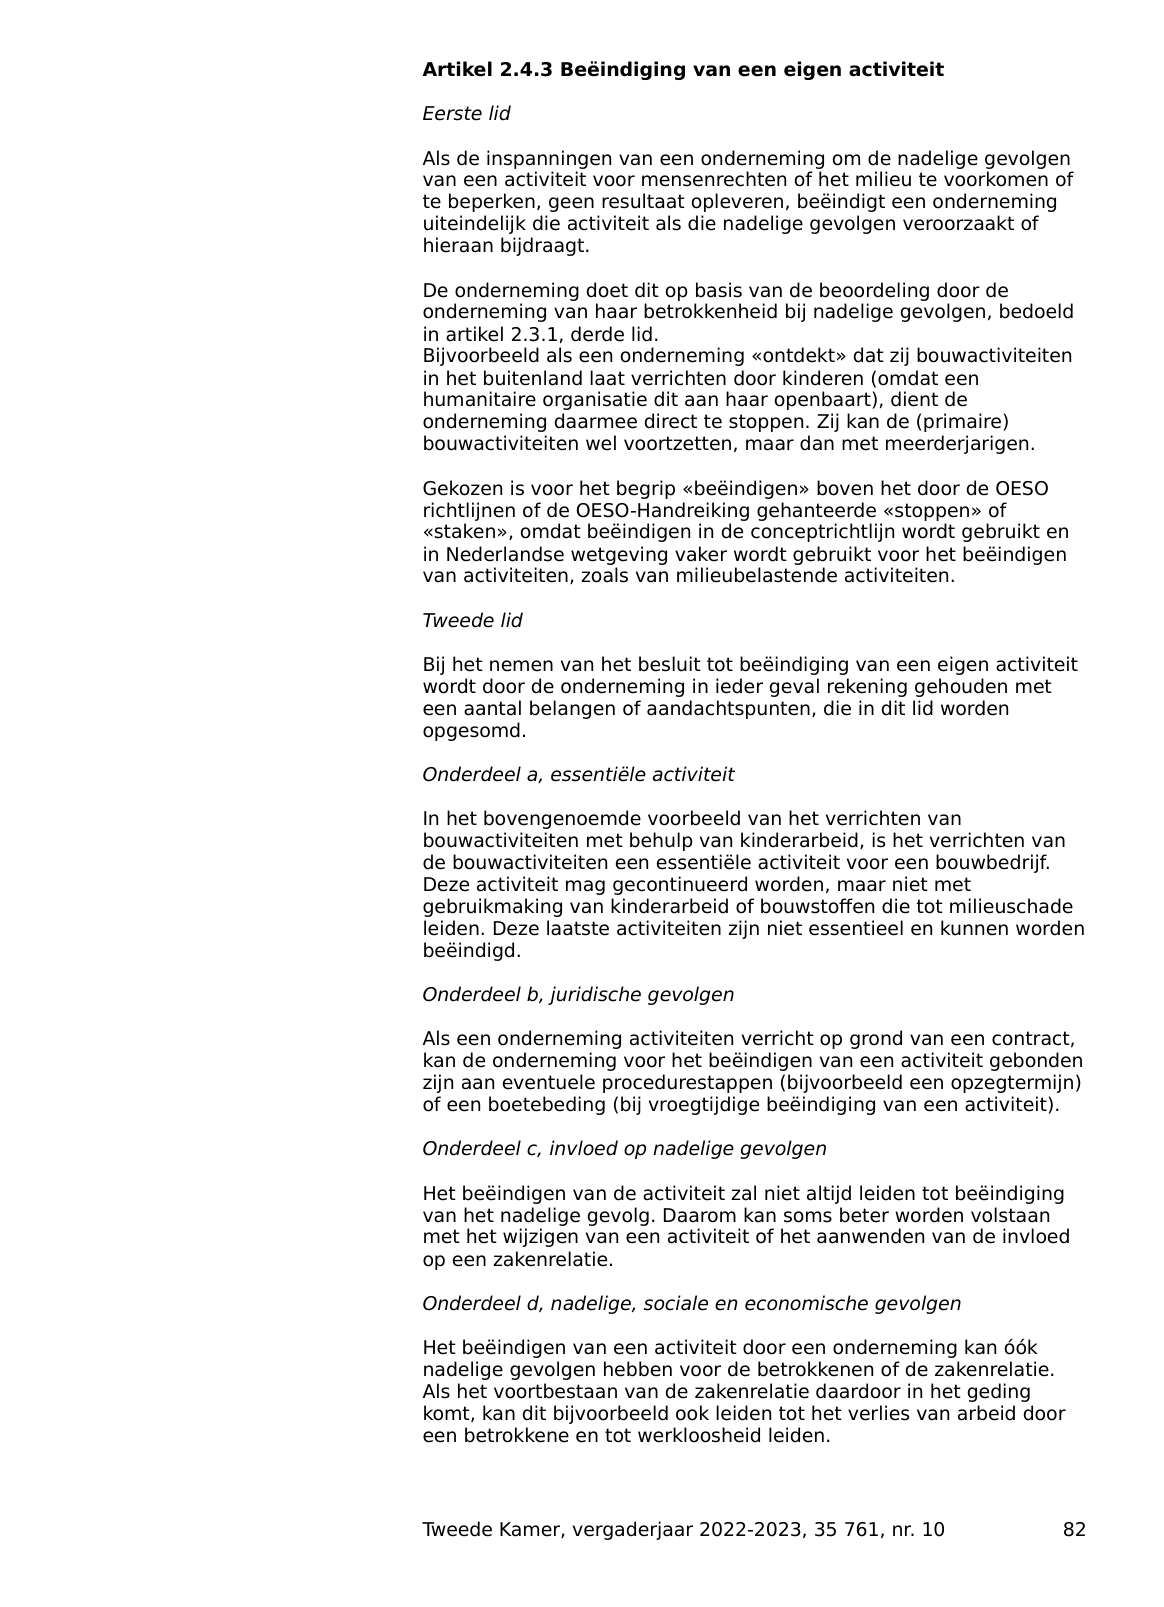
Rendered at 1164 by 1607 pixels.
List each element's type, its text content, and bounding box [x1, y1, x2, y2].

subtitle Eerste lid [422, 103, 1087, 125]
text Als de inspanningen van een onderneming om de nadelige gevolgen van een activiteit voor mensenrechten of het milieu te voorkomen of te beperken, geen resultaat opleveren, beëindigt een onderneming uiteindelijk die activiteit als die nadelige gevolgen veroorzaakt of hieraan bijdraagt. [422, 147, 1087, 257]
text Het beëindigen van de activiteit zal niet altijd leiden tot beëindiging van het nadelige gevolg. Daarom kan soms beter worden volstaan met het wijzigen van een activiteit of het aanwenden van de invloed op een zakenrelatie. [422, 1182, 1087, 1270]
text De onderneming doet dit op basis van de beoordeling door de onderneming van haar betrokkenheid bij nadelige gevolgen, bedoeld in artikel 2.3.1, derde lid. [422, 279, 1087, 345]
text Bijvoorbeeld als een onderneming «ontdekt» dat zij bouwactiviteiten in het buitenland laat verrichten door kinderen (omdat een humanitaire organisatie dit aan haar openbaart), dient de onderneming daarmee direct te stoppen. Zij kan de (primaire) bouwactiviteiten wel voortzetten, maar dan met meerderjarigen. [422, 345, 1087, 455]
text In het bovengenoemde voorbeeld van het verrichten van bouwactiviteiten met behulp van kinderarbeid, is het verrichten van de bouwactiviteiten een essentiële activiteit voor een bouwbedrijf. Deze activiteit mag gecontinueerd worden, maar niet met gebruikmaking van kinderarbeid of bouwstoffen die tot milieuschade leiden. Deze laatste activiteiten zijn niet essentieel en kunnen worden beëindigd. [422, 808, 1087, 962]
subtitle Onderdeel b, juridische gevolgen [422, 984, 1087, 1006]
subtitle Onderdeel c, invloed op nadelige gevolgen [422, 1138, 1087, 1160]
text Het beëindigen van een activiteit door een onderneming kan óók nadelige gevolgen hebben voor de betrokkenen of de zakenrelatie. Als het voortbestaan van de zakenrelatie daardoor in het geding komt, kan dit bijvoorbeeld ook leiden tot het verlies van arbeid door een betrokkene en tot werkloosheid leiden. [422, 1337, 1087, 1447]
subtitle Artikel 2.4.3 Beëindiging van een eigen activiteit [422, 59, 1087, 81]
text Als een onderneming activiteiten verricht op grond van een contract, kan de onderneming voor het beëindigen van een activiteit gebonden zijn aan eventuele procedurestappen (bijvoorbeeld een opzegtermijn) of een boetebeding (bij vroegtijdige beëindiging van een activiteit). [422, 1028, 1087, 1116]
subtitle Onderdeel d, nadelige, sociale en economische gevolgen [422, 1293, 1087, 1314]
subtitle Onderdeel a, essentiële activiteit [422, 764, 1087, 786]
text Bij het nemen van het besluit tot beëindiging van een eigen activiteit wordt door de onderneming in ieder geval rekening gehouden met een aantal belangen of aandachtspunten, die in dit lid worden opgesomd. [422, 654, 1087, 742]
subtitle Tweede lid [422, 609, 1087, 632]
text Gekozen is voor het begrip «beëindigen» boven het door de OESO richtlijnen of de OESO-Handreiking gehanteerde «stoppen» of «staken», omdat beëindigen in de conceptrichtlijn wordt gebruikt en in Nederlandse wetgeving vaker wordt gebruikt voor het beëindigen van activiteiten, zoals van milieubelastende activiteiten. [422, 477, 1087, 587]
